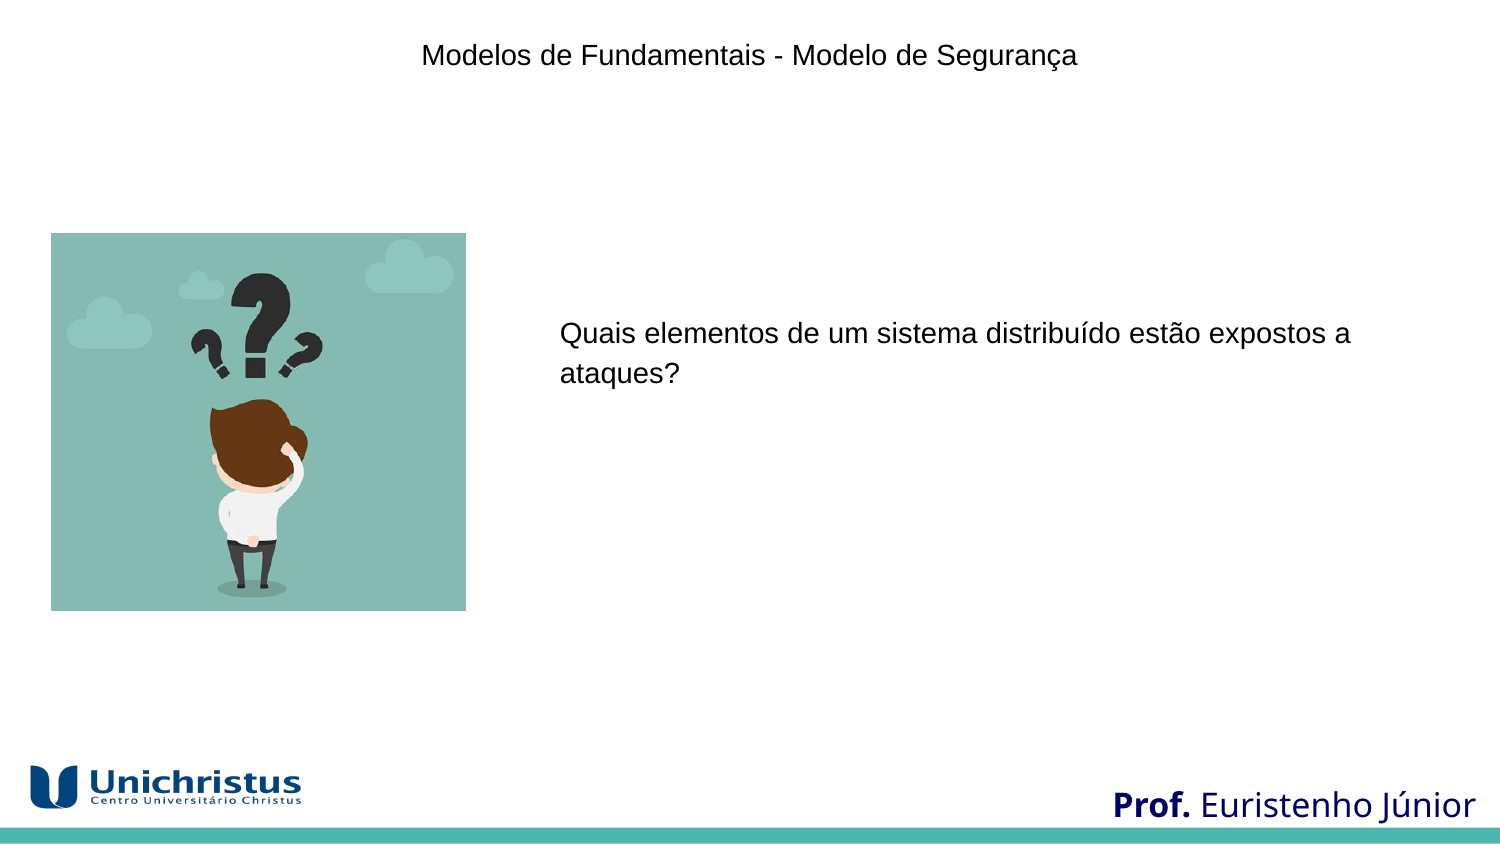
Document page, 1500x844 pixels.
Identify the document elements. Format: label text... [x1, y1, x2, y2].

text_box Prof. Euristenho Júnior [1097, 773, 1494, 829]
list Quais elementos de um sistema distribuído estão expostos a ataques? [544, 152, 1449, 750]
picture [26, 763, 305, 810]
picture [51, 233, 466, 611]
title Modelos de Fundamentais - Modelo de Segurança [51, 20, 1449, 137]
